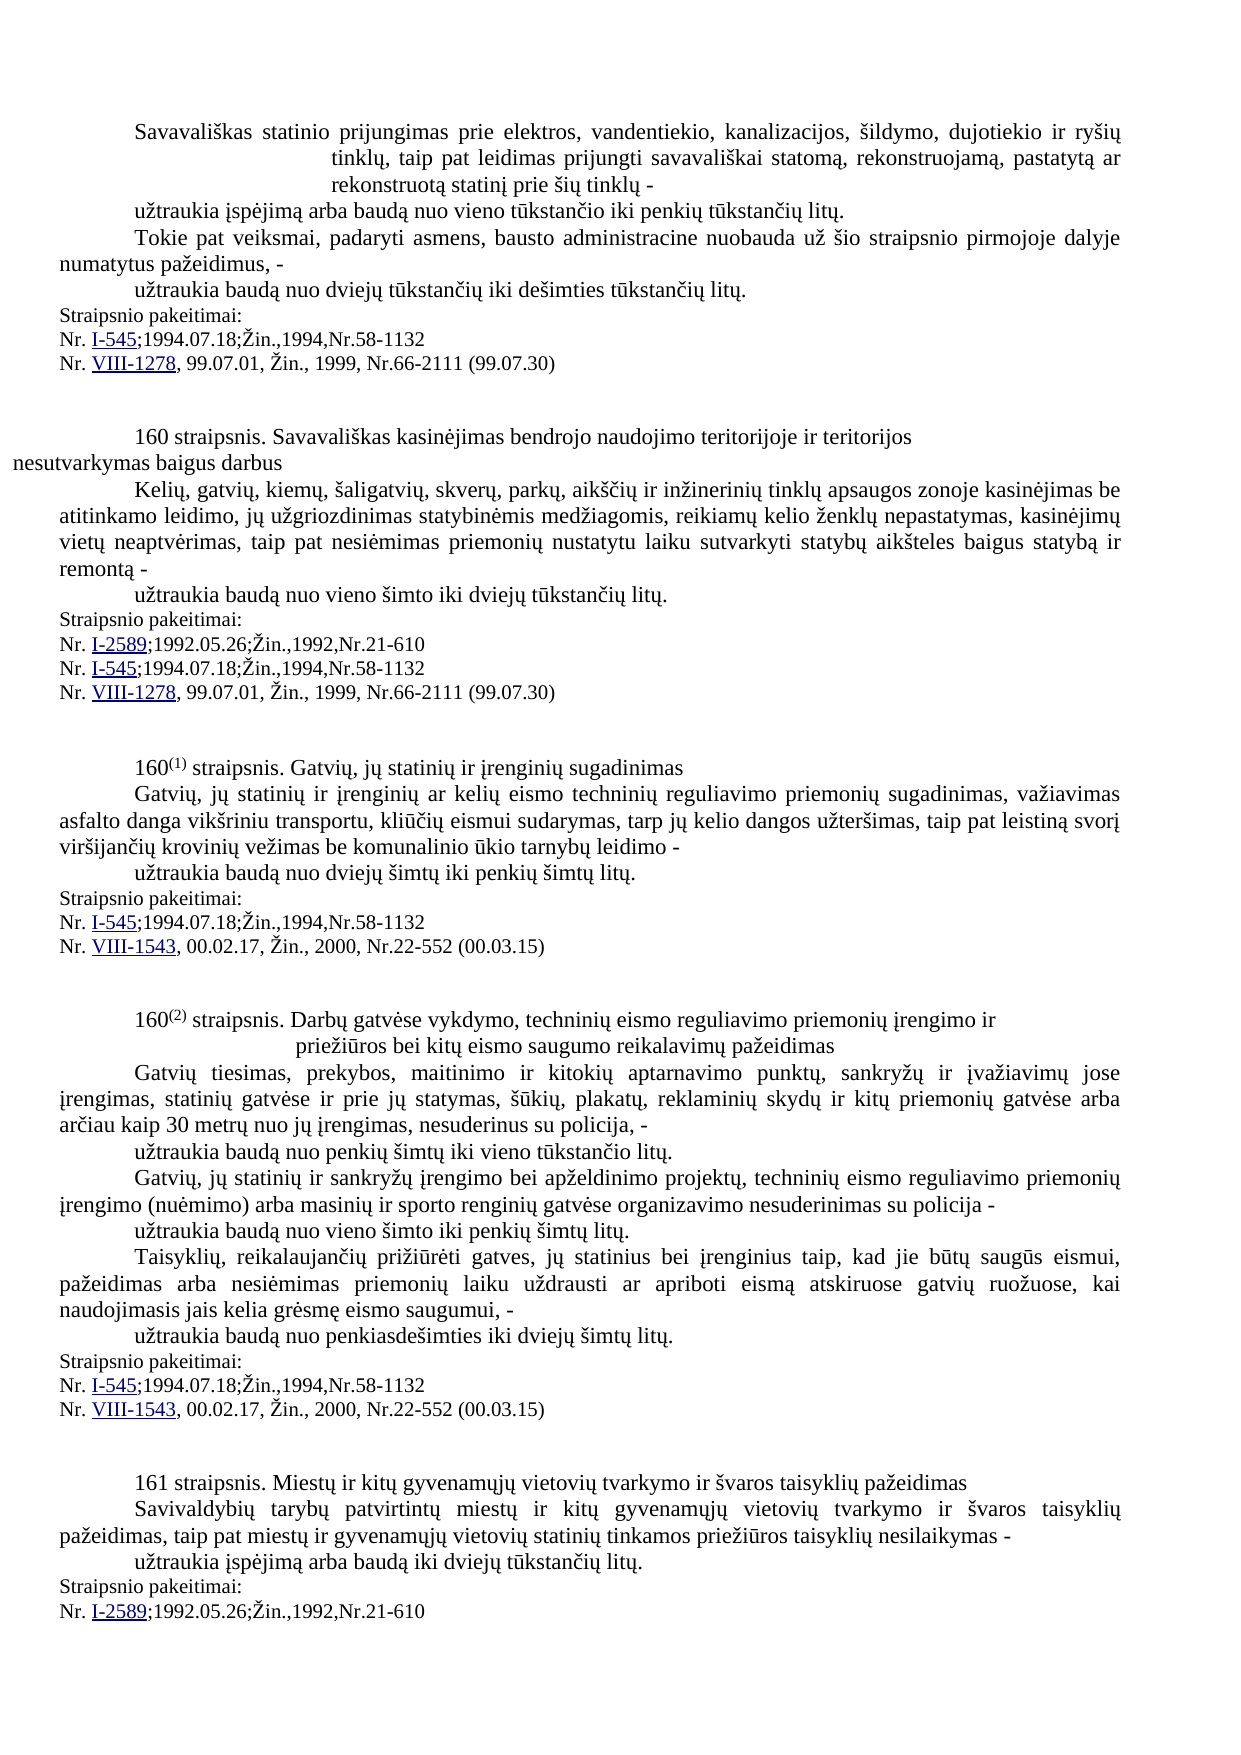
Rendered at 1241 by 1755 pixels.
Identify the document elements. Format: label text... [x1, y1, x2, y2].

text užtraukia įspėjimą arba baudą iki dviejų tūkstančių litų. [59, 1548, 1122, 1574]
text Nr. I-545;1994.07.18;Žin.,1994,Nr.58-1132 [59, 656, 1122, 679]
text Nr. VIII-1543, 00.02.17, Žin., 2000, Nr.22-552 (00.03.15) [59, 934, 1122, 958]
text užtraukia įspėjimą arba baudą nuo vieno tūkstančio iki penkių tūkstančių litų. [59, 197, 1122, 223]
text užtraukia baudą nuo penkiasdešimties iki dviejų šimtų litų. [59, 1322, 1122, 1349]
text Savavališkas statinio prijungimas prie elektros, vandentiekio, kanalizacijos, šildymo, dujotiekio ir ryšių tinklų, taip pat leidimas prijungti savavališkai statomą, rekonstruojamą, pastatytą ar rekonstruotą statinį prie šių tinklų - [134, 118, 1122, 197]
text Taisyklių, reikalaujančių prižiūrėti gatves, jų statinius bei įrenginius taip, kad jie būtų saugūs eismui, pažeidimas arba nesiėmimas priemonių laiku uždrausti ar apriboti eismą atskiruose gatvių ruožuose, kai naudojimasis jais kelia grėsmę eismo saugumui, - [59, 1243, 1122, 1322]
text Nr. I-545;1994.07.18;Žin.,1994,Nr.58-1132 [59, 1373, 1122, 1397]
text Straipsnio pakeitimai: [59, 886, 1122, 910]
text Straipsnio pakeitimai: [59, 607, 1122, 631]
text Savivaldybių tarybų patvirtintų miestų ir kitų gyvenamųjų vietovių tvarkymo ir švaros taisyklių pažeidimas, taip pat miestų ir gyvenamųjų vietovių statinių tinkamos priežiūros taisyklių nesilaikymas - [59, 1495, 1122, 1548]
text užtraukia baudą nuo vieno šimto iki penkių šimtų litų. [59, 1217, 1122, 1243]
text Straipsnio pakeitimai: [59, 1349, 1122, 1373]
text Nr. I-545;1994.07.18;Žin.,1994,Nr.58-1132 [59, 327, 1122, 351]
text Straipsnio pakeitimai: [59, 303, 1122, 327]
text Nr. I-2589;1992.05.26;Žin.,1992,Nr.21-610 [59, 631, 1122, 656]
text Gatvių tiesimas, prekybos, maitinimo ir kitokių aptarnavimo punktų, sankryžų ir įvažiavimų jose įrengimas, statinių gatvėse ir prie jų statymas, šūkių, plakatų, reklaminių skydų ir kitų priemonių gatvėse arba arčiau kaip 30 metrų nuo jų įrengimas, nesuderinus su policija, - [59, 1059, 1122, 1138]
text Gatvių, jų statinių ir įrenginių ar kelių eismo techninių reguliavimo priemonių sugadinimas, važiavimas asfalto danga vikšriniu transportu, kliūčių eismui sudarymas, tarp jų kelio dangos užteršimas, taip pat leistiną svorį viršijančių krovinių vežimas be komunalinio ūkio tarnybų leidimo - [59, 780, 1122, 859]
text užtraukia baudą nuo penkių šimtų iki vieno tūkstančio litų. [59, 1138, 1122, 1164]
text 160 straipsnis. Savavališkas kasinėjimas bendrojo naudojimo teritorijoje ir teritorijos [134, 423, 1122, 449]
text nesutvarkymas baigus darbus [13, 449, 1122, 476]
text Nr. I-2589;1992.05.26;Žin.,1992,Nr.21-610 [59, 1598, 1122, 1623]
text Gatvių, jų statinių ir sankryžų įrengimo bei apželdinimo projektų, techninių eismo reguliavimo priemonių įrengimo (nuėmimo) arba masinių ir sporto renginių gatvėse organizavimo nesuderinimas su policija - [59, 1164, 1122, 1217]
text 160(2) straipsnis. Darbų gatvėse vykdymo, techninių eismo reguliavimo priemonių įrengimo ir [59, 1006, 1122, 1032]
text Nr. VIII-1543, 00.02.17, Žin., 2000, Nr.22-552 (00.03.15) [59, 1397, 1122, 1421]
text Nr. VIII-1278, 99.07.01, Žin., 1999, Nr.66-2111 (99.07.30) [59, 679, 1122, 704]
text Kelių, gatvių, kiemų, šaligatvių, skverų, parkų, aikščių ir inžinerinių tinklų apsaugos zonoje kasinėjimas be atitinkamo leidimo, jų užgriozdinimas statybinėmis medžiagomis, reikiamų kelio ženklų nepastatymas, kasinėjimų vietų neaptvėrimas, taip pat nesiėmimas priemonių nustatytu laiku sutvarkyti statybų aikšteles baigus statybą ir remontą - [59, 476, 1122, 581]
text užtraukia baudą nuo dviejų šimtų iki penkių šimtų litų. [59, 859, 1122, 886]
text Straipsnio pakeitimai: [59, 1574, 1122, 1598]
text 160(1) straipsnis. Gatvių, jų statinių ir įrenginių sugadinimas [59, 754, 1122, 780]
text užtraukia baudą nuo dviejų tūkstančių iki dešimties tūkstančių litų. [59, 276, 1122, 303]
text užtraukia baudą nuo vieno šimto iki dviejų tūkstančių litų. [59, 581, 1122, 607]
text Tokie pat veiksmai, padaryti asmens, bausto administracine nuobauda už šio straipsnio pirmojoje dalyje numatytus pažeidimus, - [59, 223, 1122, 276]
text Nr. VIII-1278, 99.07.01, Žin., 1999, Nr.66-2111 (99.07.30) [59, 351, 1122, 375]
text 161 straipsnis. Miestų ir kitų gyvenamųjų vietovių tvarkymo ir švaros taisyklių pažeidimas [134, 1469, 1122, 1495]
text Nr. I-545;1994.07.18;Žin.,1994,Nr.58-1132 [59, 910, 1122, 934]
text priežiūros bei kitų eismo saugumo reikalavimų pažeidimas [59, 1032, 1122, 1059]
